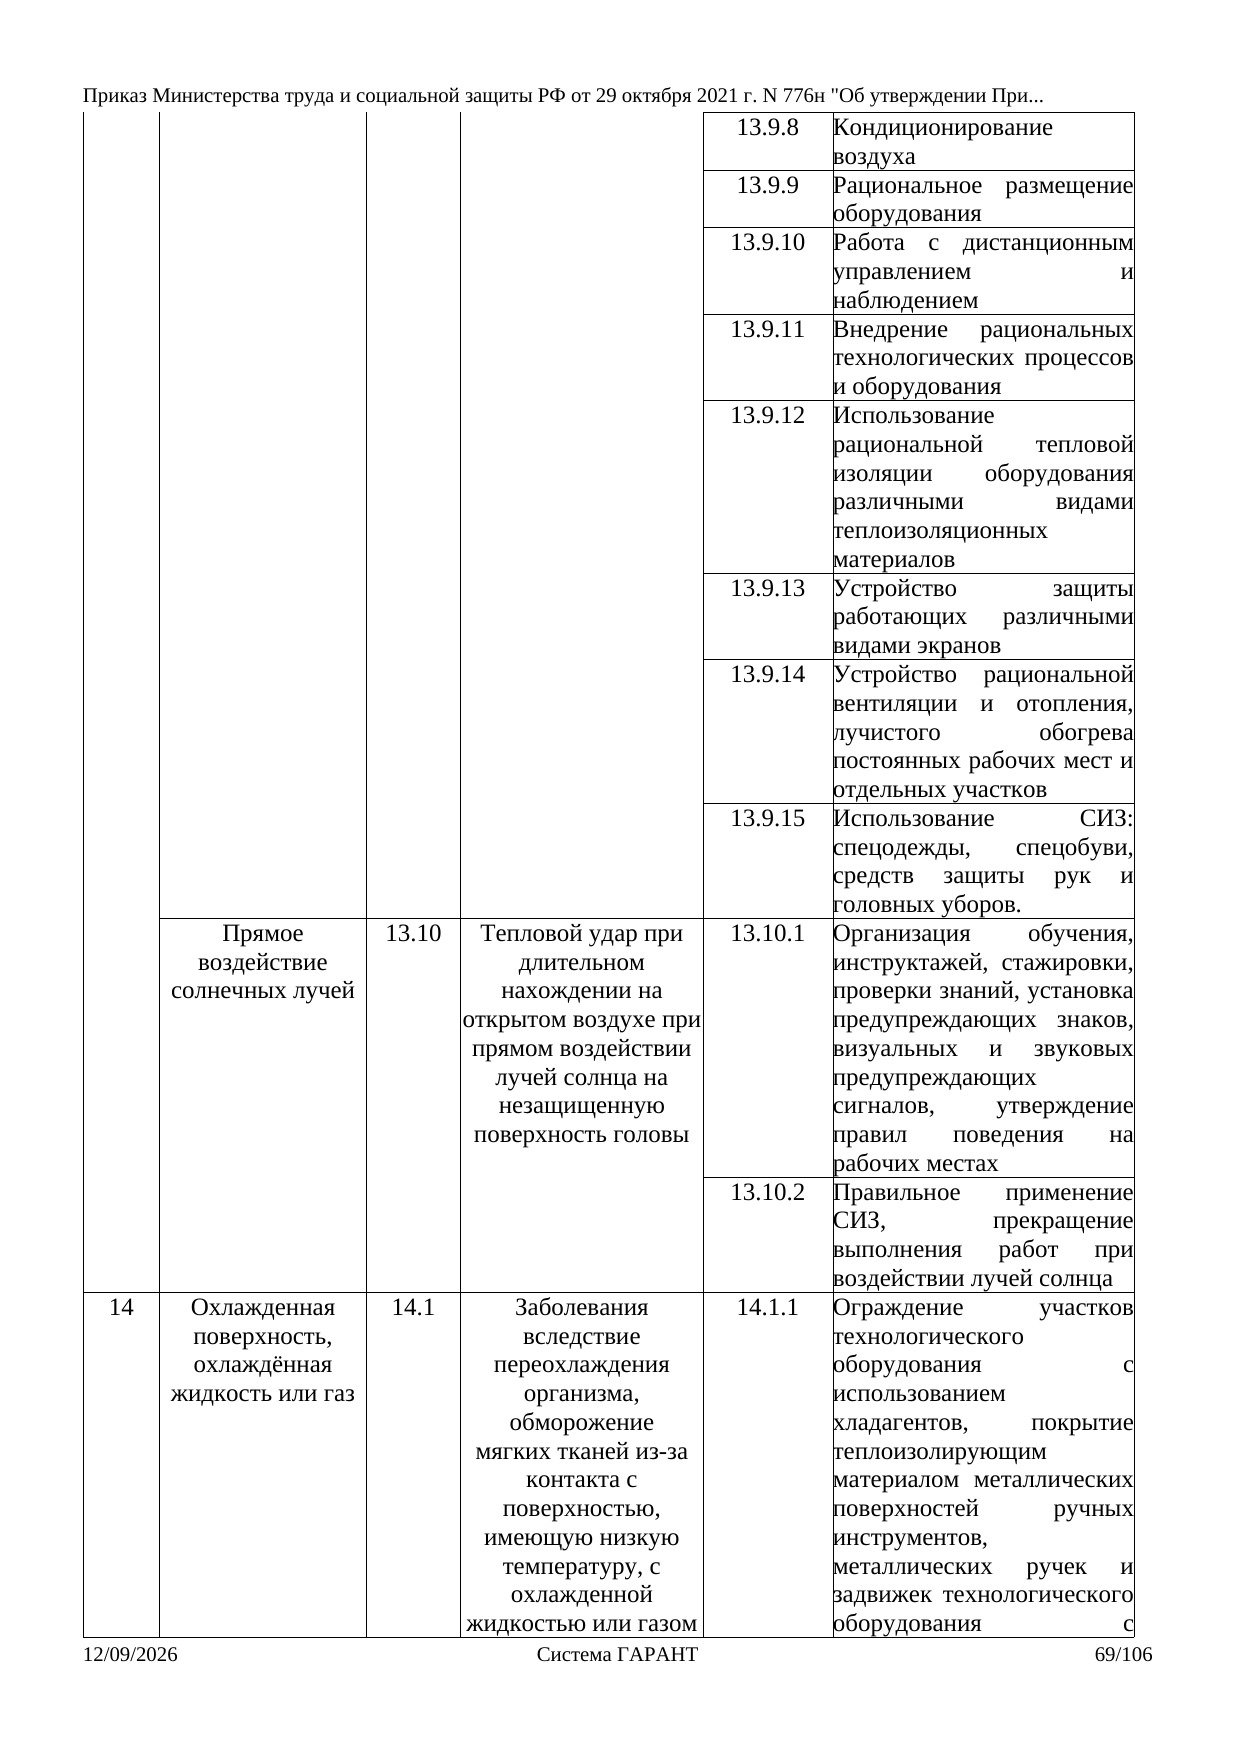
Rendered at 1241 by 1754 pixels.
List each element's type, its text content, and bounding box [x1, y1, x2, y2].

table_cell Ограждение участков технологического оборудования с использованием хладагентов, покрытие теплоизолирующим материалом металлических поверхностей ручных инструментов, металлических ручек и задвижек технологического оборудования с [834, 1293, 1134, 1637]
table_cell Работа с дистанционным управлением и наблюдением [834, 228, 1134, 314]
table_cell Правильное применение СИЗ, прекращение выполнения работ при воздействии лучей солнца [834, 1178, 1134, 1292]
table_cell 13.9.14 [704, 660, 833, 803]
table_cell Устройство рациональной вентиляции и отопления, лучистого обогрева постоянных рабочих мест и отдельных участков [834, 660, 1134, 803]
table_cell Охлажденная поверхность, охлаждённая жидкость или газ [160, 1293, 366, 1637]
table_cell 13.10.1 [704, 919, 833, 1177]
table_cell Тепловой удар при длительном нахождении на открытом воздухе при прямом воздействии лучей солнца на незащищенную поверхность головы [461, 919, 703, 1292]
table_cell Внедрение рациональных технологических процессов и оборудования [834, 315, 1134, 400]
table_cell 14.1 [367, 1293, 460, 1637]
table_cell Кондиционирование воздуха [834, 113, 1134, 170]
table_cell [367, 112, 460, 918]
table_cell Устройство защиты работающих различными видами экранов [834, 574, 1134, 659]
table_cell 13.9.8 [704, 113, 833, 170]
table_cell 14.1.1 [704, 1293, 833, 1637]
table_cell 13.9.12 [704, 401, 833, 573]
table_cell Заболевания вследствие переохлаждения организма, обморожение мягких тканей из-за контакта с поверхностью, имеющую низкую температуру, с охлажденной жидкостью или газом [461, 1293, 703, 1637]
table_cell 14 [84, 1293, 159, 1637]
table_cell Использование СИЗ: спецодежды, спецобуви, средств защиты рук и головных уборов. [834, 804, 1134, 918]
table_cell Прямое воздействие солнечных лучей [160, 919, 366, 1292]
table_cell 13.9.10 [704, 228, 833, 314]
table_cell 13.9.9 [704, 171, 833, 227]
table_cell 13.10.2 [704, 1178, 833, 1292]
table_cell Организация обучения, инструктажей, стажировки, проверки знаний, установка предупреждающих знаков, визуальных и звуковых предупреждающих сигналов, утверждение правил поведения на рабочих местах [834, 919, 1134, 1177]
table_cell [84, 112, 159, 1292]
table_cell Использование рациональной тепловой изоляции оборудования различными видами теплоизоляционных материалов [834, 401, 1134, 573]
table_cell Рациональное размещение оборудования [834, 171, 1134, 227]
table_cell [461, 112, 703, 918]
table_cell 13.9.13 [704, 574, 833, 659]
table_cell 13.10 [367, 919, 460, 1292]
table_cell 13.9.11 [704, 315, 833, 400]
table_cell [160, 112, 366, 918]
table_cell 13.9.15 [704, 804, 833, 918]
